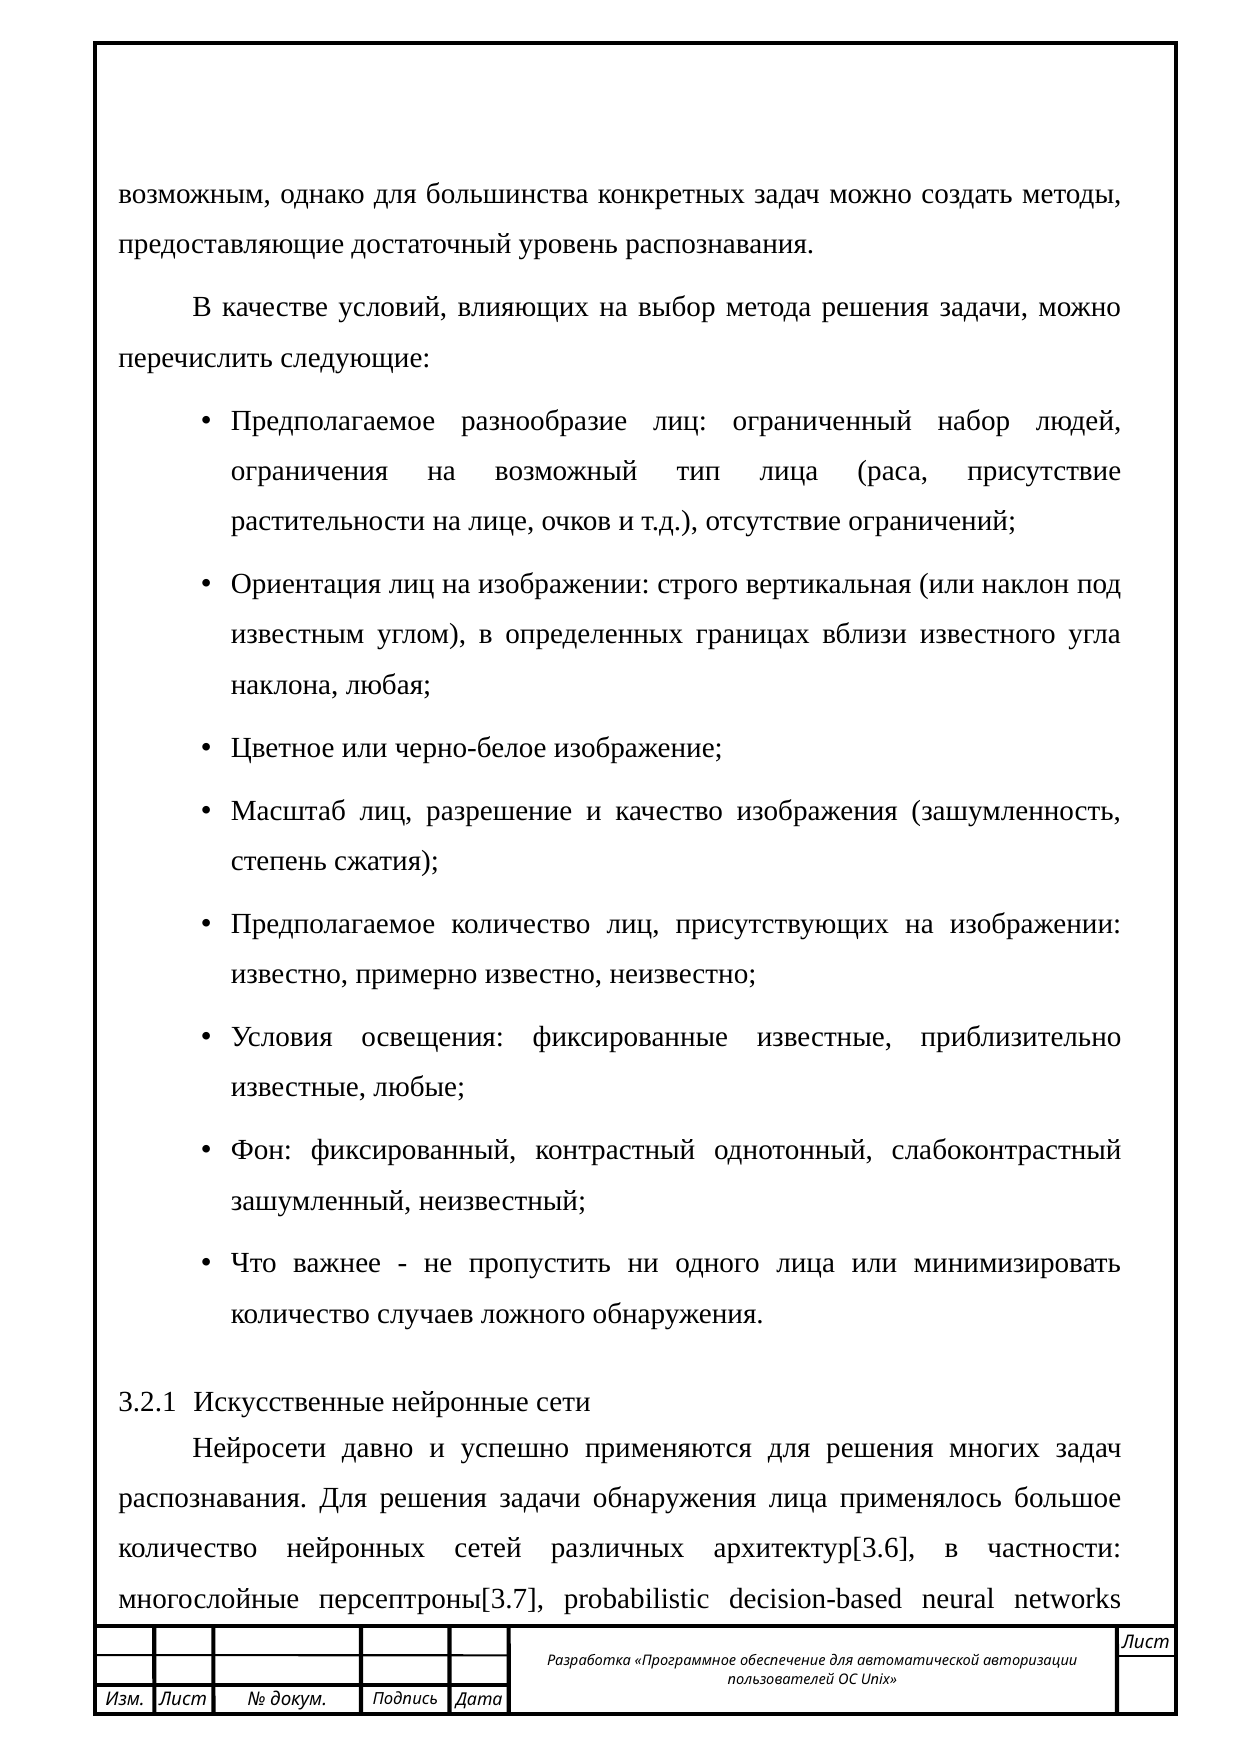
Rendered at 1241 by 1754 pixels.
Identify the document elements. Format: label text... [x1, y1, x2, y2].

list Цветное или черно-белое изображение; [201, 730, 1122, 763]
list Ориентация лиц на изображении: строго вертикальная (или наклон под известным углом), в определенных границах вблизи известного угла наклона, любая; [201, 566, 1122, 700]
list Масштаб лиц, разрешение и качество изображения (зашумленность, степень сжатия); [201, 793, 1122, 877]
list Фон: фиксированный, контрастный однотонный, слабоконтрастный зашумленный, неизвестный; [201, 1132, 1122, 1216]
text В качестве условий, влияющих на выбор метода решения задачи, можно перечислить следующие: [118, 289, 1122, 373]
list Что важнее - не пропустить ни одного лица или минимизировать количество случаев ложного обнаружения. [201, 1246, 1122, 1329]
subtitle Искусственные нейронные сети [118, 1384, 1122, 1417]
list Предполагаемое количество лиц, присутствующих на изображении: известно, примерно известно, неизвестно; [201, 906, 1122, 990]
list Предполагаемое разнообразие лиц: ограниченный набор людей, ограничения на возможный тип лица (раса, присутствие растительности на лице, очков и т.д.), отсутствие ограничений; [201, 403, 1122, 537]
list Условия освещения: фиксированные известные, приблизительно известные, любые; [201, 1019, 1122, 1103]
text Нейросети давно и успешно применяются для решения многих задач распознавания. Для решения задачи обнаружения лица применялось большое количество нейронных сетей различных архитектур[3.6], в частности: многослойные персептроны[3.7], probabilistic decision-based neural networks [118, 1430, 1122, 1614]
text возможным, однако для большинства конкретных задач можно создать методы, предоставляющие достаточный уровень распознавания. [118, 176, 1122, 260]
